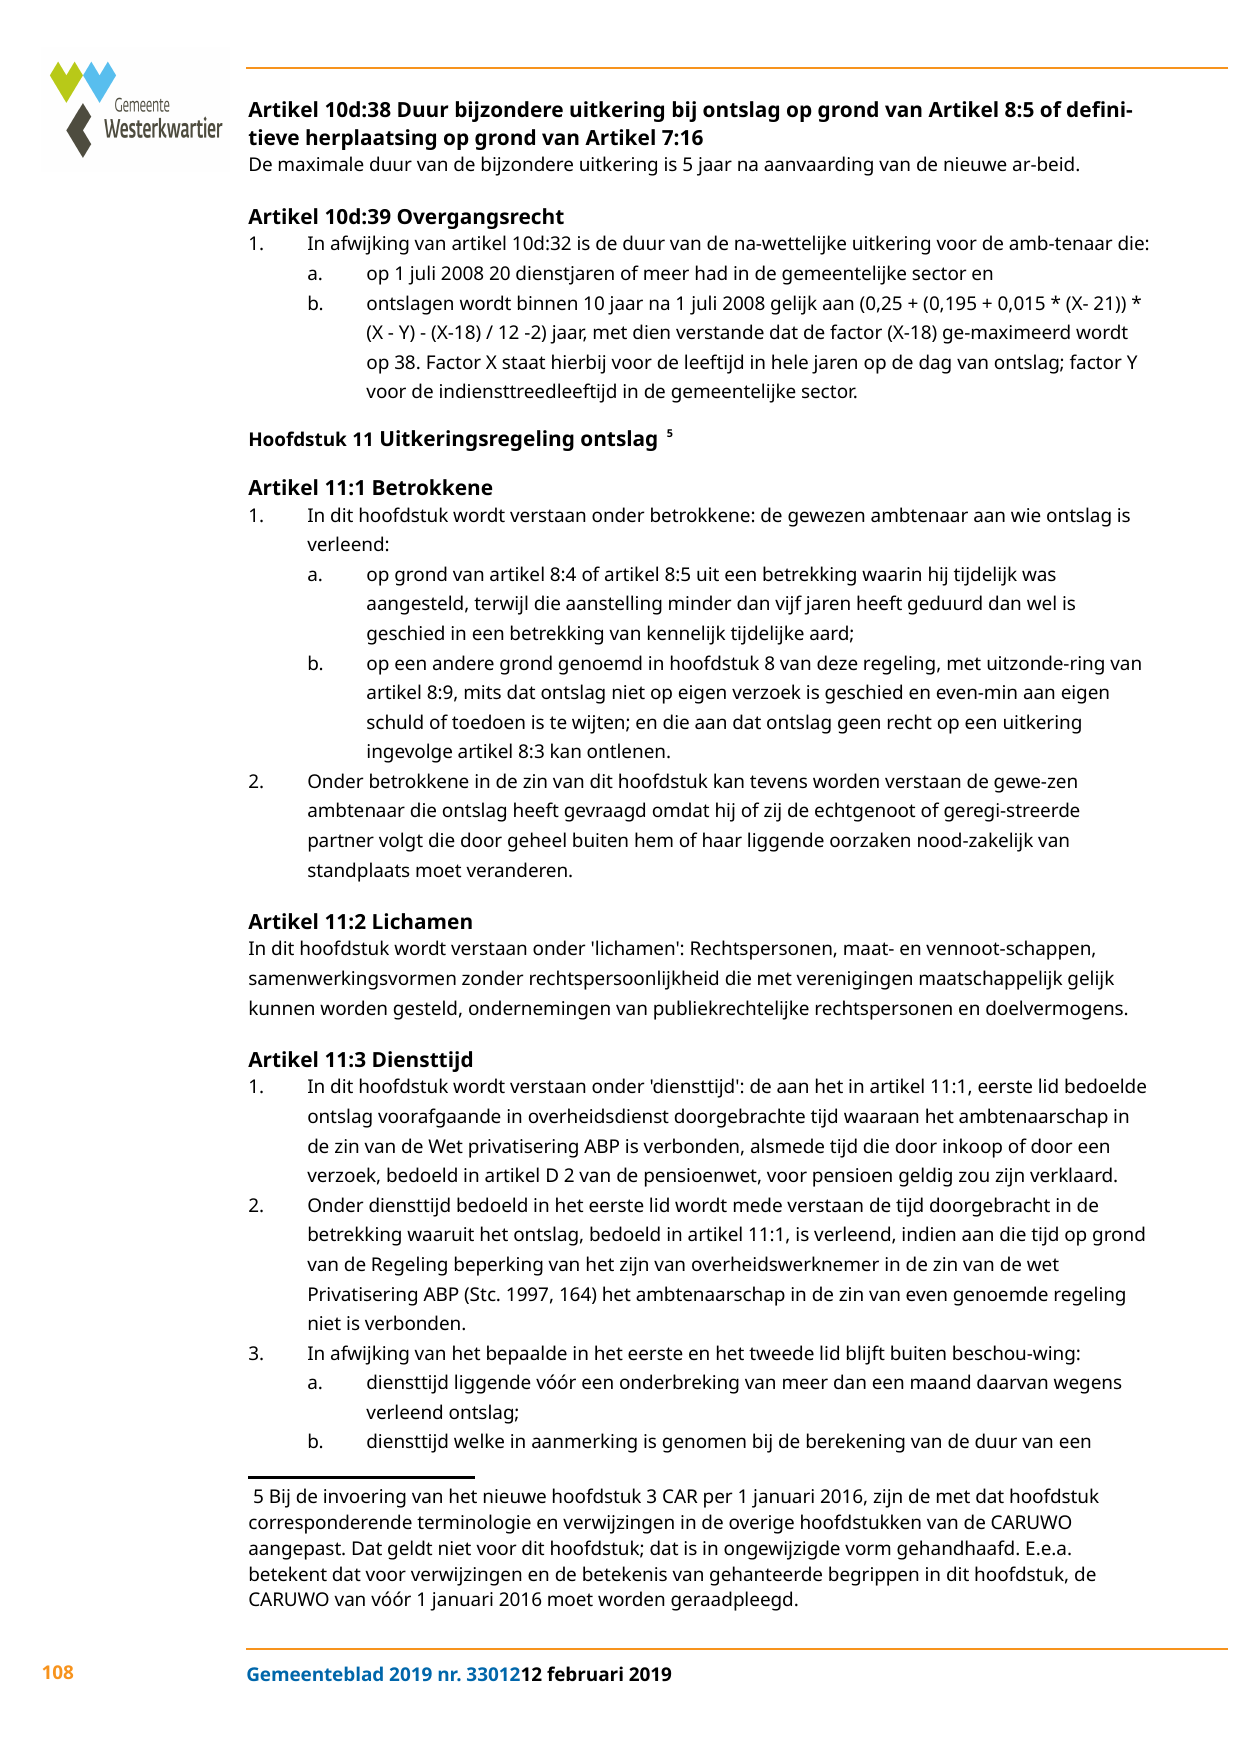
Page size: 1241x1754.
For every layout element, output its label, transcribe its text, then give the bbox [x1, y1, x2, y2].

list In afwijking van het bepaalde in het eerste en het tweede lid blijft buiten beschou-wing: [248, 1340, 1152, 1366]
list ontslagen wordt binnen 10 jaar na 1 juli 2008 gelijk aan (0,25 + (0,195 + 0,015 * (X- 21)) * (X - Y) - (X-18) / 12 -2) jaar, met dien verstande dat de factor (X-18) ge-maximeerd wordt op 38. Factor X staat hierbij voor de leeftijd in hele jaren op de dag van ontslag; factor Y voor de indiensttreedleeftijd in de gemeentelijke sector. [307, 290, 1152, 404]
list In afwijking van artikel 10d:32 is de duur van de na-wettelijke uitkering voor de amb-tenaar die: [248, 231, 1152, 256]
list diensttijd welke in aanmerking is genomen bij de berekening van de duur van een [307, 1429, 1152, 1454]
list op grond van artikel 8:4 of artikel 8:5 uit een betrekking waarin hij tijdelijk was aangesteld, terwijl die aanstelling minder dan vijf jaren heeft geduurd dan wel is geschied in een betrekking van kennelijk tijdelijke aard; [307, 561, 1152, 646]
text Artikel 11:3 Diensttijd [248, 1045, 1152, 1074]
text De maximale duur van de bijzondere uitkering is 5 jaar na aanvaarding van de nieuwe ar-beid. [248, 152, 1152, 177]
text In dit hoofdstuk wordt verstaan onder 'lichamen': Rechtspersonen, maat- en vennoot-schappen, samenwerkingsvormen zonder rechtspersoonlijkheid die met verenigingen maatschappelijk gelijk kunnen worden gesteld, ondernemingen van publiekrechtelijke rechtspersonen en doelvermogens. [248, 936, 1152, 1021]
text Artikel 10d:38 Duur bijzondere uitkering bij ontslag op grond van Artikel 8:5 of defini-tieve herplaatsing op grond van Artikel 7:16 [248, 95, 1152, 152]
list In dit hoofdstuk wordt verstaan onder 'diensttijd': de aan het in artikel 11:1, eerste lid bedoelde ontslag voorafgaande in overheidsdienst doorgebrachte tijd waaraan het ambtenaarschap in de zin van de Wet privatisering ABP is verbonden, alsmede tijd die door inkoop of door een verzoek, bedoeld in artikel D 2 van de pensioenwet, voor pensioen geldig zou zijn verklaard. [248, 1074, 1152, 1188]
list In dit hoofdstuk wordt verstaan onder betrokkene: de gewezen ambtenaar aan wie ontslag is verleend: [248, 502, 1152, 557]
text Artikel 11:2 Lichamen [248, 907, 1152, 936]
text Bij de invoering van het nieuwe hoofdstuk 3 CAR per 1 januari 2016, zijn de met dat hoofdstuk corresponderende terminologie en verwijzingen in de overige hoofdstukken van de CARUWO aangepast. Dat geldt niet voor dit hoofdstuk; dat is in ongewijzigde vorm gehandhaafd. E.e.a. betekent dat voor verwijzingen en de betekenis van gehanteerde begrippen in dit hoofdstuk, de CARUWO van vóór 1 januari 2016 moet worden geraadpleegd. [248, 1483, 1152, 1612]
text Artikel 11:1 Betrokkene [248, 473, 1152, 502]
list op 1 juli 2008 20 dienstjaren of meer had in de gemeentelijke sector en [307, 260, 1152, 286]
text Artikel 10d:39 Overgangsrecht [248, 202, 1152, 231]
list op een andere grond genoemd in hoofdstuk 8 van deze regeling, met uitzonde-ring van artikel 8:9, mits dat ontslag niet op eigen verzoek is geschied en even-min aan eigen schuld of toedoen is te wijten; en die aan dat ontslag geen recht op een uitkering ingevolge artikel 8:3 kan ontlenen. [307, 650, 1152, 764]
text Hoofdstuk 11 Uitkeringsregeling ontslag [248, 424, 1152, 452]
picture [41, 47, 231, 172]
list Onder diensttijd bedoeld in het eerste lid wordt mede verstaan de tijd doorgebracht in de betrekking waaruit het ontslag, bedoeld in artikel 11:1, is verleend, indien aan die tijd op grond van de Regeling beperking van het zijn van overheidswerknemer in de zin van de wet Privatisering ABP (Stc. 1997, 164) het ambtenaarschap in de zin van even genoemde regeling niet is verbonden. [248, 1192, 1152, 1336]
list Onder betrokkene in de zin van dit hoofdstuk kan tevens worden verstaan de gewe-zen ambtenaar die ontslag heeft gevraagd omdat hij of zij de echtgenoot of geregi-streerde partner volgt die door geheel buiten hem of haar liggende oorzaken nood-zakelijk van standplaats moet veranderen. [248, 768, 1152, 882]
list diensttijd liggende vóór een onderbreking van meer dan een maand daarvan wegens verleend ontslag; [307, 1369, 1152, 1425]
